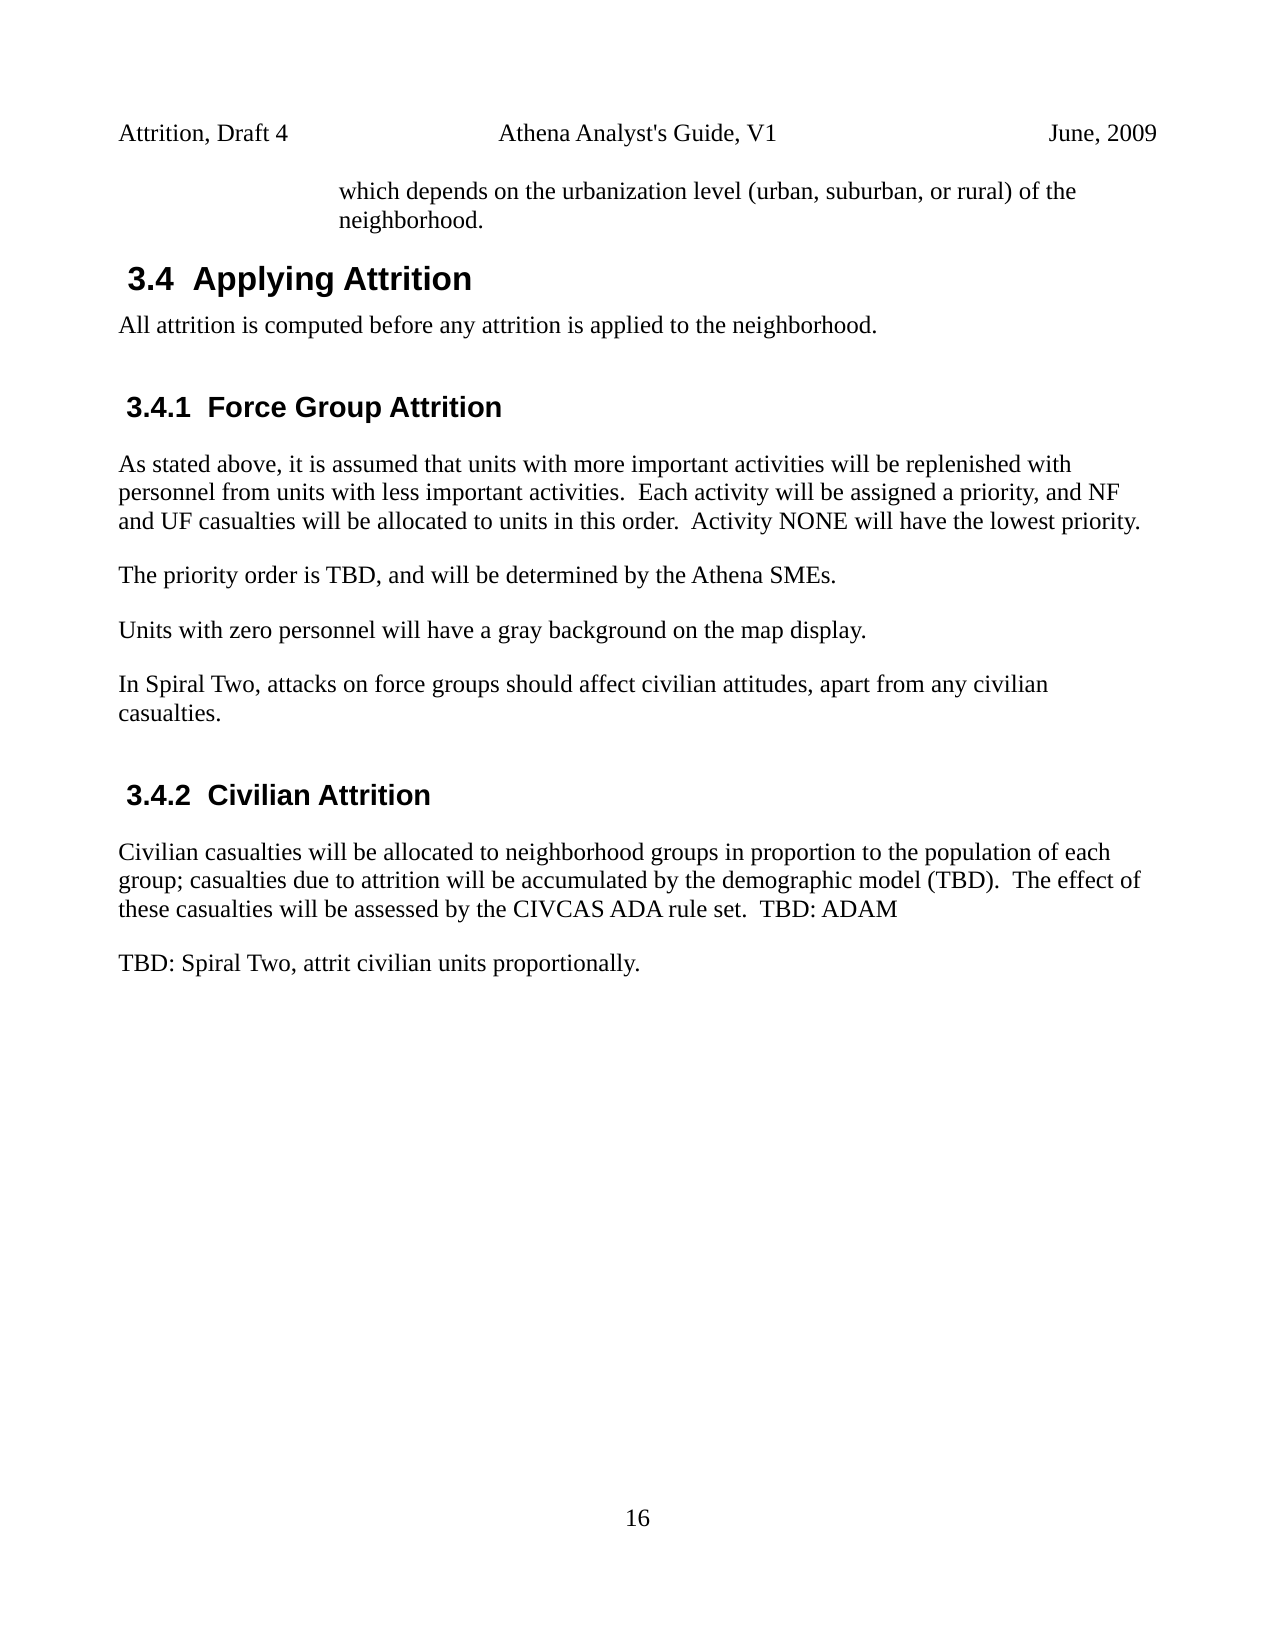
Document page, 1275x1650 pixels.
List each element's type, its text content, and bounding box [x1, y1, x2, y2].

text Civilian casualties will be allocated to neighborhood groups in proportion to the population of each group; casualties due to attrition will be accumulated by the demographic model (TBD). The effect of these casualties will be assessed by the CIVCAS ADA rule set. TBD: ADAM [118, 837, 1157, 923]
subtitle Force Group Attrition [118, 389, 1157, 423]
text TBD: Spiral Two, attrit civilian units proportionally. [118, 948, 1157, 977]
text In Spiral Two, attacks on force groups should affect civilian attitudes, apart from any civilian casualties. [118, 669, 1157, 726]
text The priority order is TBD, and will be determined by the Athena SMEs. [118, 560, 1157, 589]
text which depends on the urbanization level (urban, suburban, or rural) of the neighborhood. [149, 176, 1157, 234]
subtitle Applying Attrition [118, 259, 1157, 297]
text All attrition is computed before any attrition is applied to the neighborhood. [118, 310, 1157, 338]
text As stated above, it is assumed that units with more important activities will be replenished with personnel from units with less important activities. Each activity will be assigned a priority, and NF and UF casualties will be allocated to units in this order. Activity NONE will have the lowest priority. [118, 449, 1157, 535]
text Units with zero personnel will have a gray background on the map display. [118, 615, 1157, 643]
subtitle Civilian Attrition [118, 777, 1157, 811]
